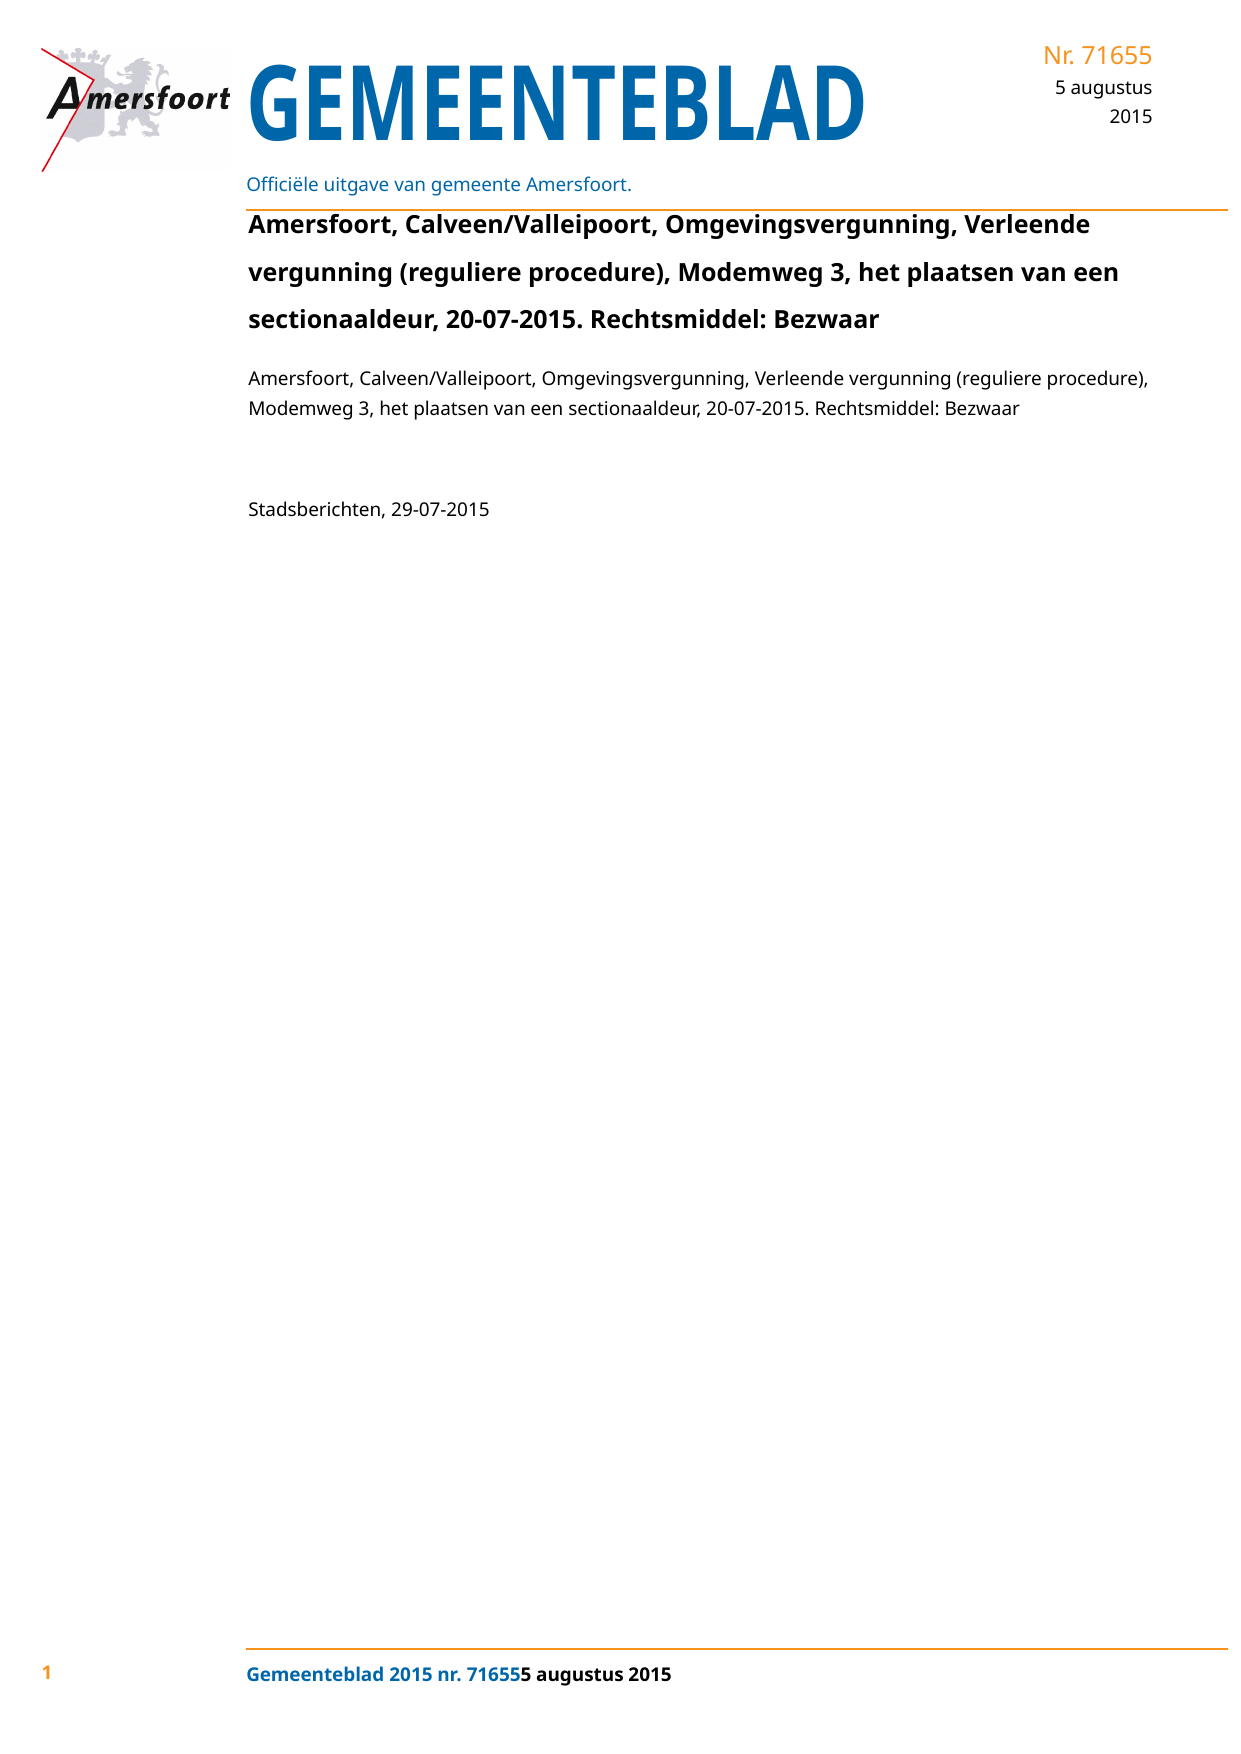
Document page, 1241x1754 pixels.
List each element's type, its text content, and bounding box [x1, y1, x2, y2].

picture [41, 47, 231, 172]
text Amersfoort, Calveen/Valleipoort, Omgevingsvergunning, Verleende vergunning (reguliere procedure), Modemweg 3, het plaatsen van een sectionaaldeur, 20-07-2015. Rechtsmiddel: Bezwaar [248, 211, 1152, 336]
text Stadsberichten, 29-07-2015 [248, 496, 1152, 522]
text Amersfoort, Calveen/Valleipoort, Omgevingsvergunning, Verleende vergunning (reguliere procedure), Modemweg 3, het plaatsen van een sectionaaldeur, 20-07-2015. Rechtsmiddel: Bezwaar [248, 366, 1152, 421]
